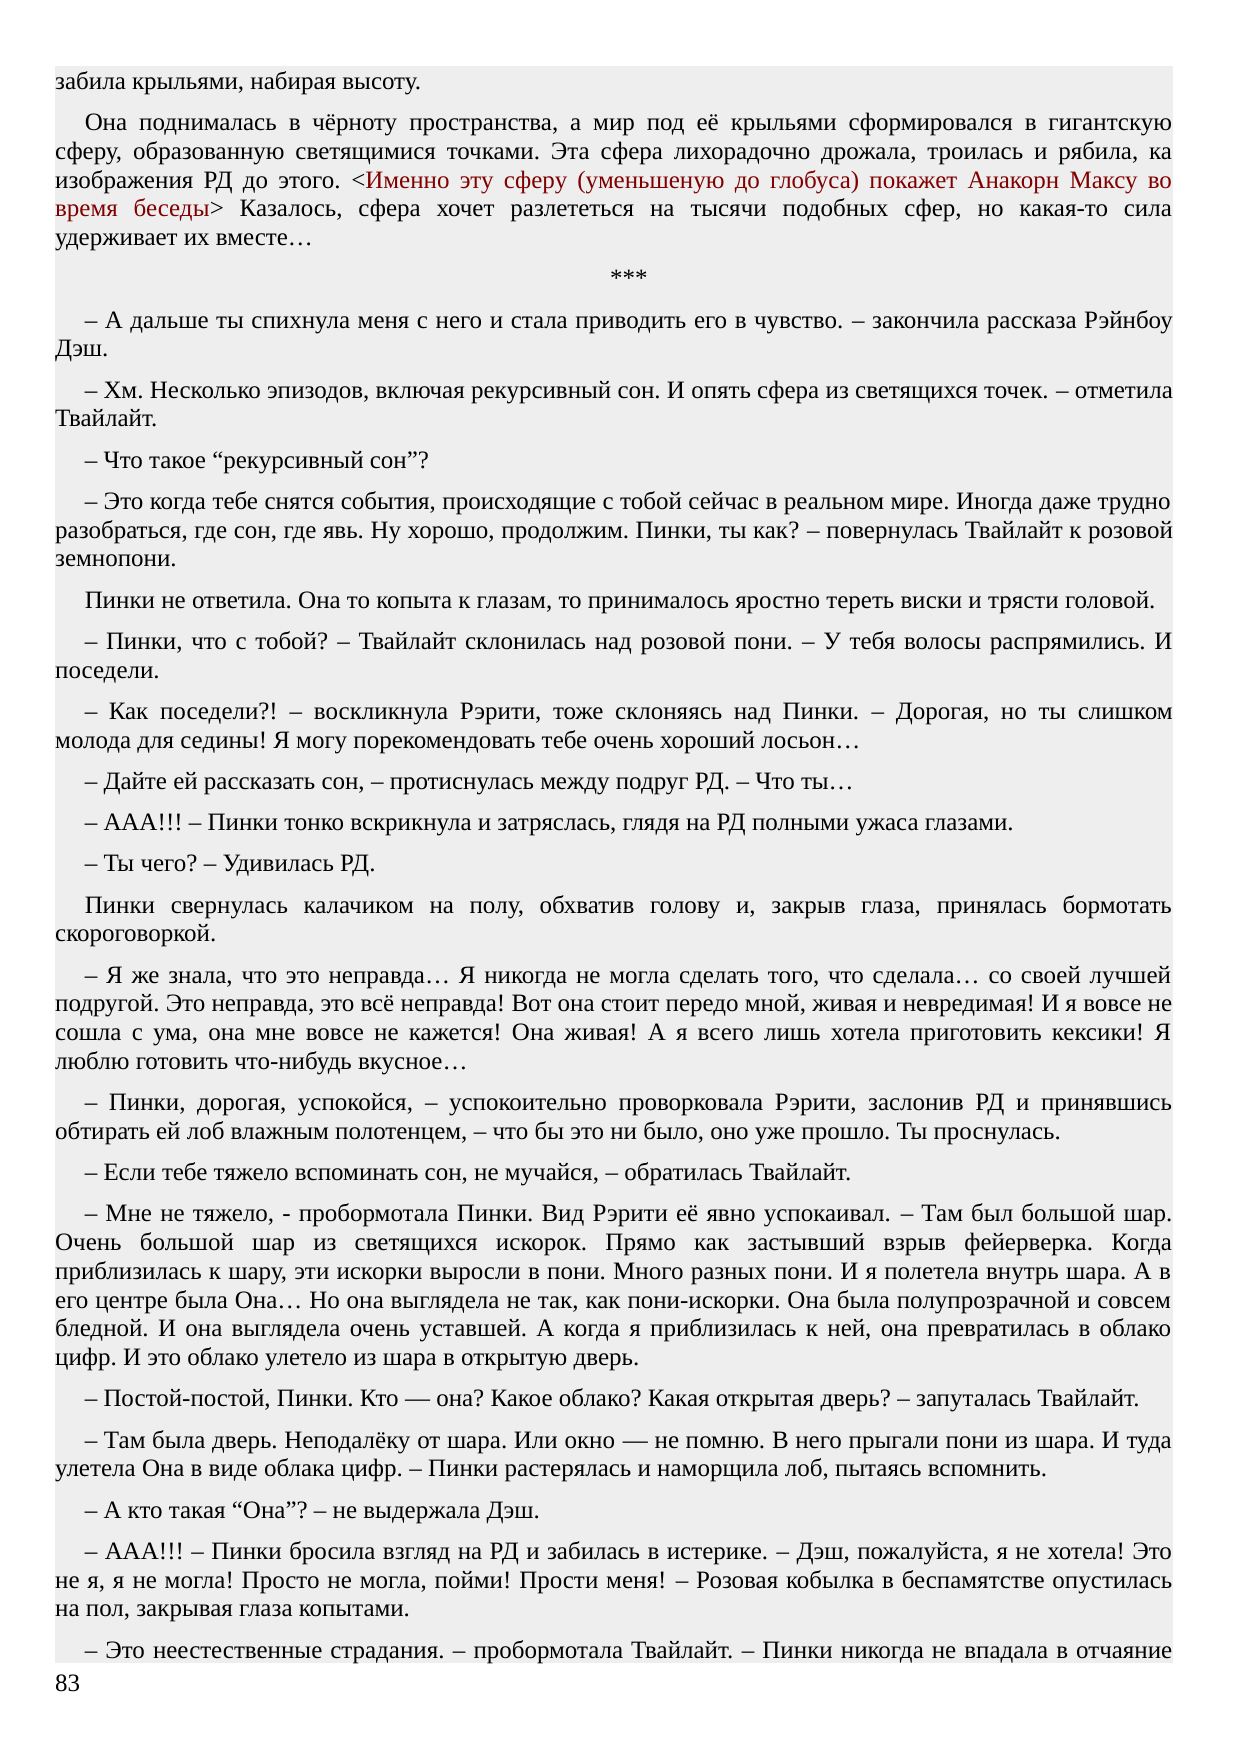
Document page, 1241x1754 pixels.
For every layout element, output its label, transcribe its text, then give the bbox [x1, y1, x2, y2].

text – Пинки, дорогая, успокойся, – успокоительно проворковала Рэрити, заслонив РД и принявшись обтирать ей лоб влажным полотенцем, – что бы это ни было, оно уже прошло. Ты проснулась. [55, 1087, 1173, 1145]
text Пинки не ответила. Она то копыта к глазам, то принималось яростно тереть виски и трясти головой. [55, 585, 1173, 613]
text – Там была дверь. Неподалёку от шара. Или окно — не помню. В него прыгали пони из шара. И туда улетела Она в виде облака цифр. – Пинки растерялась и наморщила лоб, пытаясь вспомнить. [55, 1425, 1173, 1482]
text – Как поседели?! – воскликнула Рэрити, тоже склоняясь над Пинки. – Дорогая, но ты слишком молода для седины! Я могу порекомендовать тебе очень хороший лосьон… [55, 696, 1173, 753]
text – Что такое “рекурсивный сон”? [55, 445, 1173, 473]
text – А дальше ты спихнула меня с него и стала приводить его в чувство. – закончила рассказа Рэйнбоу Дэш. [55, 305, 1173, 362]
text – Дайте ей рассказать сон, – протиснулась между подруг РД. – Что ты… [55, 766, 1173, 795]
text – Постой-постой, Пинки. Кто — она? Какое облако? Какая открытая дверь? – запуталась Твайлайт. [55, 1383, 1173, 1412]
text – Если тебе тяжело вспоминать сон, не мучайся, – обратилась Твайлайт. [55, 1157, 1173, 1186]
text – Ты чего? – Удивилась РД. [55, 848, 1173, 877]
text – Я же знала, что это неправда… Я никогда не могла сделать того, что сделала… со своей лучшей подругой. Это неправда, это всё неправда! Вот она стоит передо мной, живая и невредимая! И я вовсе не сошла с ума, она мне вовсе не кажется! Она живая! А я всего лишь хотела приготовить кексики! Я люблю готовить что-нибудь вкусное… [55, 960, 1173, 1075]
text – ААА!!! – Пинки тонко вскрикнула и затряслась, глядя на РД полными ужаса глазами. [55, 807, 1173, 836]
text Она поднималась в чёрноту пространства, а мир под её крыльями сформировался в гигантскую сферу, образованную светящимися точками. Эта сфера лихорадочно дрожала, троилась и рябила, ка изображения РД до этого. <Именно эту сферу (уменьшеную до глобуса) покажет Анакорн Максу во время беседы> Казалось, сфера хочет разлететься на тысячи подобных сфер, но какая-то сила удерживает их вместе… [55, 107, 1173, 251]
text – ААА!!! – Пинки бросила взгляд на РД и забилась в истерике. – Дэш, пожалуйста, я не хотела! Это не я, я не могла! Просто не могла, пойми! Прости меня! – Розовая кобылка в беспамятстве опустилась на пол, закрывая глаза копытами. [55, 1536, 1173, 1622]
text – Хм. Несколько эпизодов, включая рекурсивный сон. И опять сфера из светящихся точек. – отметила Твайлайт. [55, 375, 1173, 432]
text *** [55, 263, 1173, 292]
text – Мне не тяжело, - пробормотала Пинки. Вид Рэрити её явно успокаивал. – Там был большой шар. Очень большой шар из светящихся искорок. Прямо как застывший взрыв фейерверка. Когда приблизилась к шару, эти искорки выросли в пони. Много разных пони. И я полетела внутрь шара. А в его центре была Она… Но она выглядела не так, как пони-искорки. Она была полупрозрачной и совсем бледной. И она выглядела очень уставшей. А когда я приблизилась к ней, она превратилась в облако цифр. И это облако улетело из шара в открытую дверь. [55, 1198, 1173, 1371]
text Пинки свернулась калачиком на полу, обхватив голову и, закрыв глаза, принялась бормотать скороговоркой. [55, 890, 1173, 947]
text забила крыльями, набирая высоту. [55, 66, 1173, 95]
text – Это неестественные страдания. – пробормотала Твайлайт. – Пинки никогда не впадала в отчаяние [55, 1635, 1173, 1663]
text – Пинки, что с тобой? – Твайлайт склонилась над розовой пони. – У тебя волосы распрямились. И поседели. [55, 626, 1173, 683]
text – А кто такая “Она”? – не выдержала Дэш. [55, 1495, 1173, 1523]
text – Это когда тебе снятся события, происходящие с тобой сейчас в реальном мире. Иногда даже трудно разобраться, где сон, где явь. Ну хорошо, продолжим. Пинки, ты как? – повернулась Твайлайт к розовой земнопони. [55, 486, 1173, 572]
